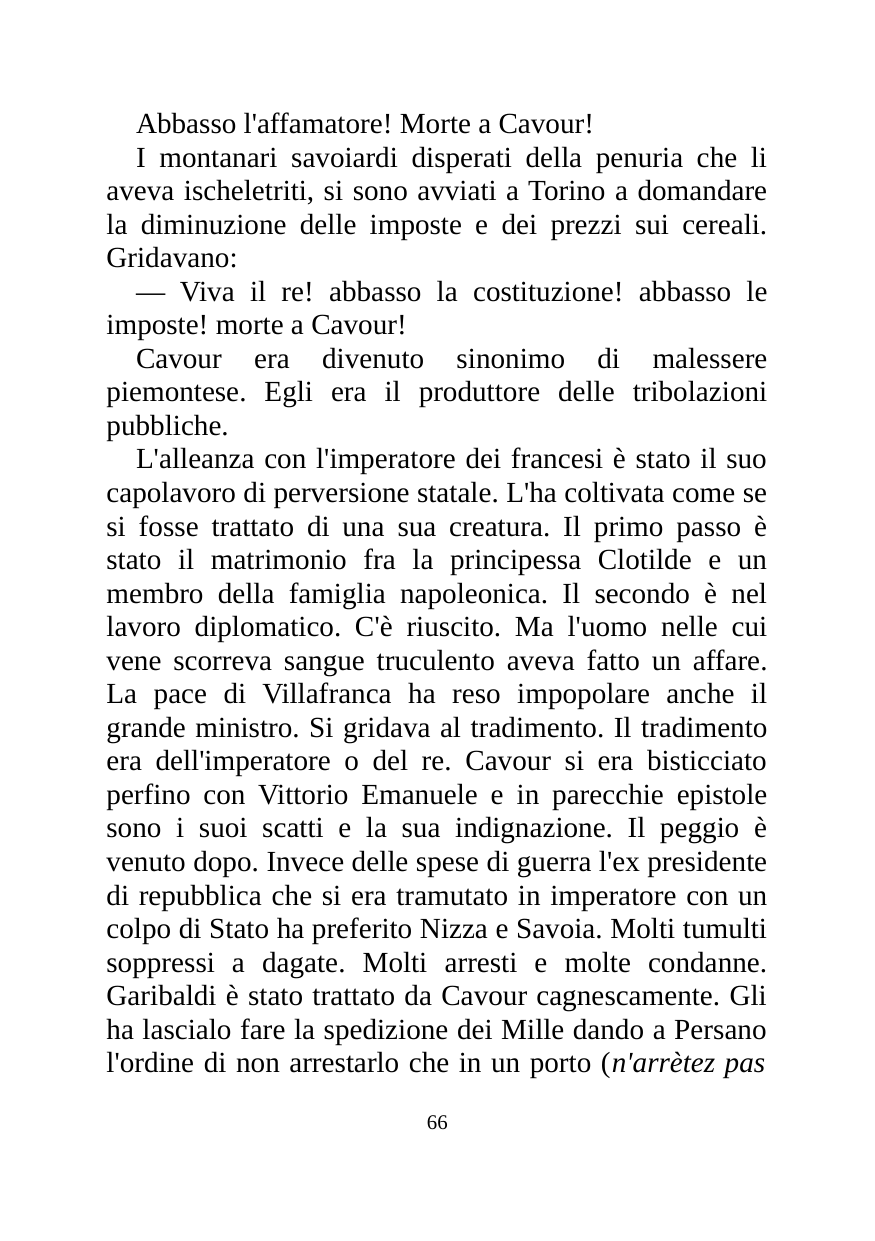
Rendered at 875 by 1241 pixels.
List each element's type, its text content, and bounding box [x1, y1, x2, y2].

text — Viva il re! abbasso la costituzione! abbasso le imposte! morte a Cavour! [106, 274, 768, 341]
text I montanari savoiardi disperati della penuria che li aveva ischeletriti, si sono avviati a Torino a domandare la diminuzione delle imposte e dei prezzi sui cereali. Gridavano: [106, 140, 768, 274]
text Abbasso l'affamatore! Morte a Cavour! [106, 106, 768, 140]
text L'alleanza con l'imperatore dei francesi è stato il suo capolavoro di perversione statale. L'ha coltivata come se si fosse trattato di una sua creatura. Il primo passo è stato il matrimonio fra la principessa Clotilde e un membro della famiglia napoleonica. Il secondo è nel lavoro diplomatico. C'è riuscito. Ma l'uomo nelle cui vene scorreva sangue truculento aveva fatto un affare. La pace di Villafranca ha reso impopolare anche il grande ministro. Si gridava al tradimento. Il tradimento era dell'imperatore o del re. Cavour si era bisticciato perfino con Vittorio Emanuele e in parecchie epistole sono i suoi scatti e la sua indignazione. Il peggio è venuto dopo. Invece delle spese di guerra l'ex presidente di repubblica che si era tramutato in imperatore con un colpo di Stato ha preferito Nizza e Savoia. Molti tumulti soppressi a dagate. Molti arresti e molte condanne. Garibaldi è stato trattato da Cavour cagnescamente. Gli ha lascialo fare la spedizione dei Mille dando a Persano l'ordine di non arrestarlo che in un porto (n'arrètez pas [106, 442, 768, 1079]
text Cavour era divenuto sinonimo di malessere piemontese. Egli era il produttore delle tribolazioni pubbliche. [106, 341, 768, 442]
